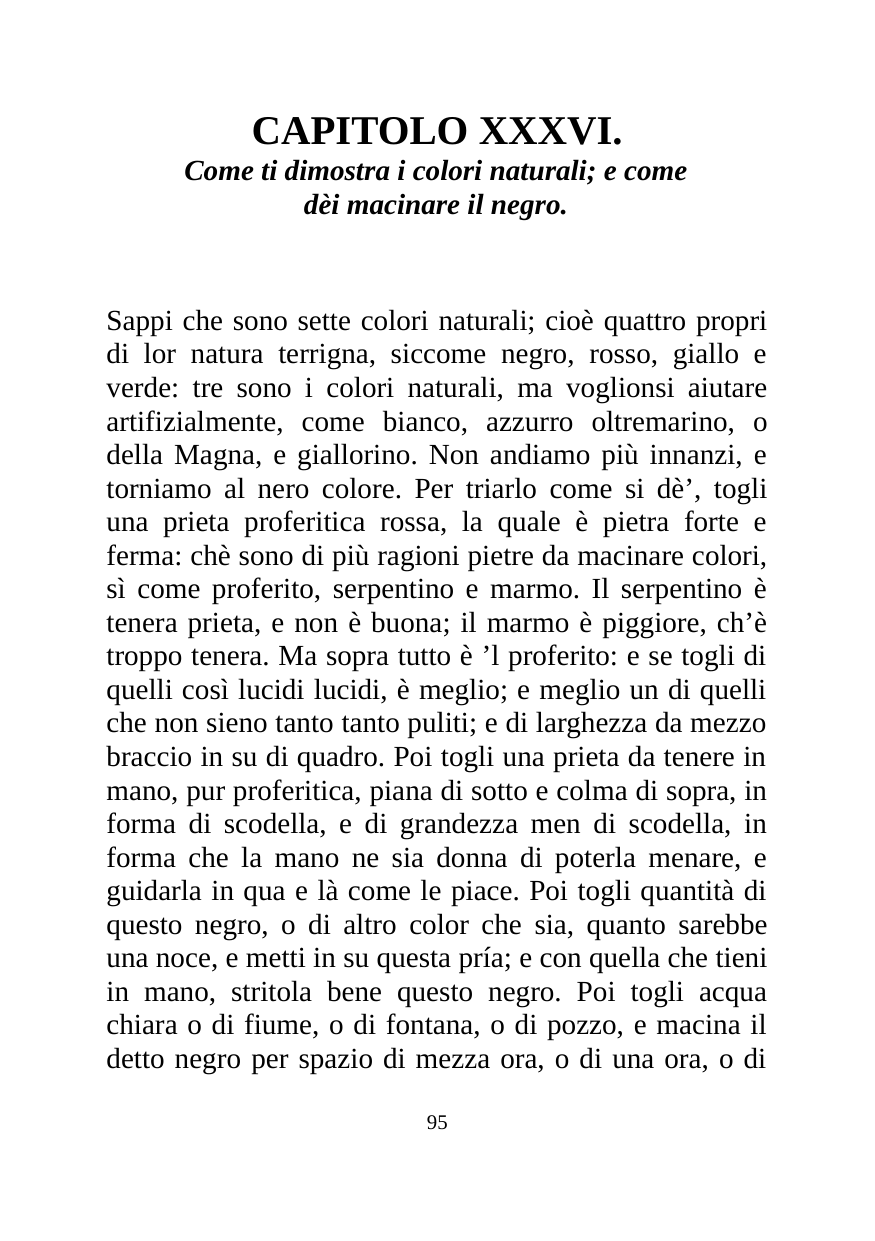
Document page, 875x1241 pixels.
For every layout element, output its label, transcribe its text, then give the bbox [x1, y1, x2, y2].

text Sappi che sono sette colori naturali; cioè quattro propri di lor natura terrigna, siccome negro, rosso, giallo e verde: tre sono i colori naturali, ma voglionsi aiutare artifizialmente, come bianco, azzurro oltremarino, o della Magna, e giallorino. Non andiamo più innanzi, e torniamo al nero colore. Per triarlo come si dè’, togli una prieta proferitica rossa, la quale è pietra forte e ferma: chè sono di più ragioni pietre da macinare colori, sì come proferito, serpentino e marmo. Il serpentino è tenera prieta, e non è buona; il marmo è piggiore, ch’è troppo tenera. Ma sopra tutto è ’l proferito: e se togli di quelli così lucidi lucidi, è meglio; e meglio un di quelli che non sieno tanto tanto puliti; e di larghezza da mezzo braccio in su di quadro. Poi togli una prieta da tenere in mano, pur proferitica, piana di sotto e colma di sopra, in forma di scodella, e di grandezza men di scodella, in forma che la mano ne sia donna di poterla menare, e guidarla in qua e là come le piace. Poi togli quantità di questo negro, o di altro color che sia, quanto sarebbe una noce, e metti in su questa pría; e con quella che tieni in mano, stritola bene questo negro. Poi togli acqua chiara o di fiume, o di fontana, o di pozzo, e macina il detto negro per spazio di mezza ora, o di una ora, o di [106, 303, 768, 1074]
subtitle CAPITOLO XXXVI. Come ti dimostra i colori naturali; e come dèi macinare il negro. [165, 106, 709, 220]
